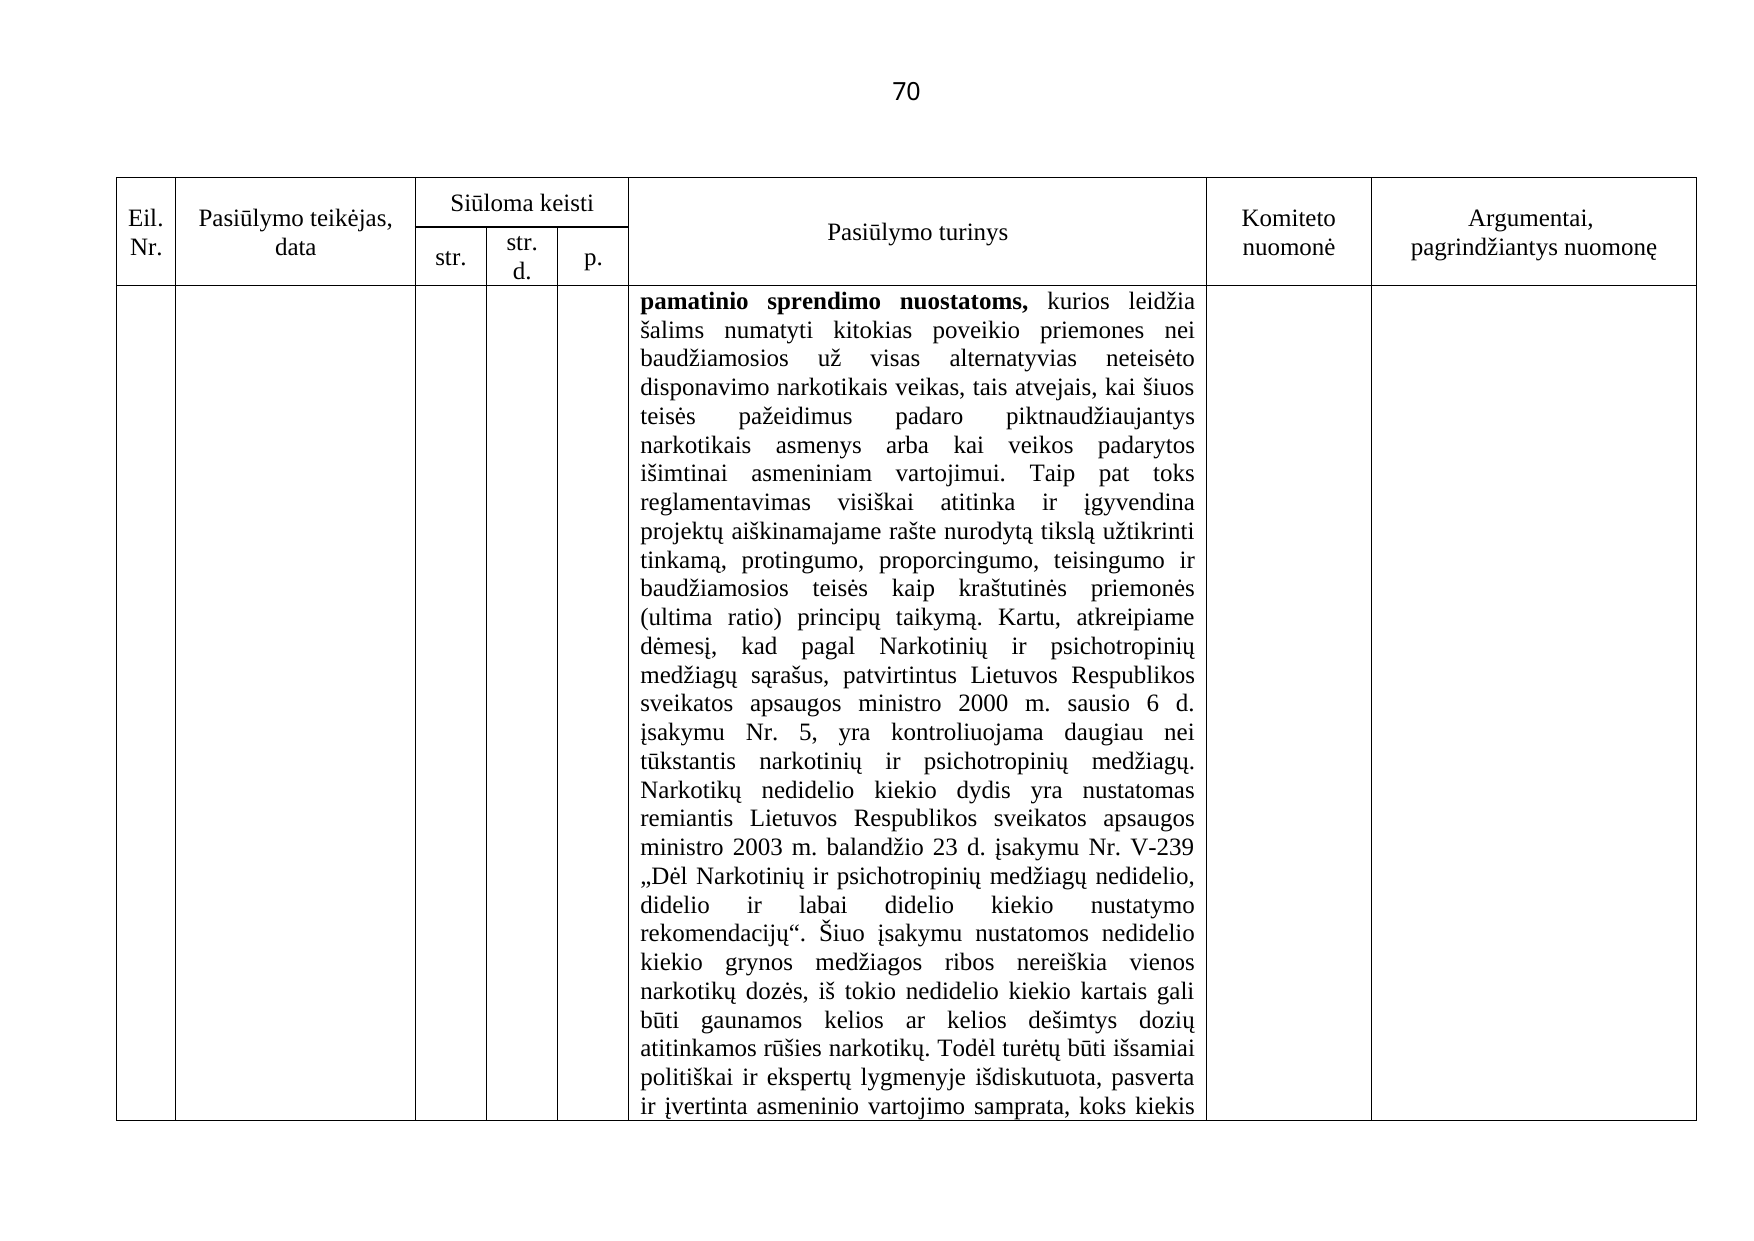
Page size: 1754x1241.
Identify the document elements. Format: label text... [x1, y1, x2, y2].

table_cell str. d. [487, 228, 557, 285]
table_cell [176, 286, 415, 1120]
table_header Pasiūlymo teikėjas, data [176, 178, 415, 285]
table_cell [117, 286, 175, 1120]
table_header Komiteto nuomonė [1207, 178, 1371, 285]
table_header Pasiūlymo turinys [629, 178, 1206, 285]
table_header Siūloma keisti [416, 178, 628, 226]
table_cell [558, 286, 628, 1120]
table_cell str. [416, 228, 486, 285]
table_cell p. [558, 228, 628, 285]
table_cell [1207, 286, 1371, 1120]
table_cell [1372, 286, 1696, 1120]
table_header Argumentai, pagrindžiantys nuomonę [1372, 178, 1696, 285]
table_cell [487, 286, 557, 1120]
table_cell pamatinio sprendimo nuostatoms, kurios leidžia šalims numatyti kitokias poveikio priemones nei baudžiamosios už visas alternatyvias neteisėto disponavimo narkotikais veikas, tais atvejais, kai šiuos teisės pažeidimus padaro piktnaudžiaujantys narkotikais asmenys arba kai veikos padarytos išimtinai asmeniniam vartojimui. Taip pat toks reglamentavimas visiškai atitinka ir įgyvendina projektų aiškinamajame rašte nurodytą tikslą užtikrinti tinkamą, protingumo, proporcingumo, teisingumo ir baudžiamosios teisės kaip kraštutinės priemonės (ultima ratio) principų taikymą. Kartu, atkreipiame dėmesį, kad pagal Narkotinių ir psichotropinių medžiagų sąrašus, patvirtintus Lietuvos Respublikos sveikatos apsaugos ministro 2000 m. sausio 6 d. įsakymu Nr. 5, yra kontroliuojama daugiau nei tūkstantis narkotinių ir psichotropinių medžiagų. Narkotikų nedidelio kiekio dydis yra nustatomas remiantis Lietuvos Respublikos sveikatos apsaugos ministro 2003 m. balandžio 23 d. įsakymu Nr. V-239 „Dėl Narkotinių ir psichotropinių medžiagų nedidelio, didelio ir labai didelio kiekio nustatymo rekomendacijų“. Šiuo įsakymu nustatomos nedidelio kiekio grynos medžiagos ribos nereiškia vienos narkotikų dozės, iš tokio nedidelio kiekio kartais gali būti gaunamos kelios ar kelios dešimtys dozių atitinkamos rūšies narkotikų. Todėl turėtų būti išsamiai politiškai ir ekspertų lygmenyje išdiskutuota, pasverta ir įvertinta asmeninio vartojimo samprata, koks kiekis [629, 286, 1206, 1120]
table_cell [416, 286, 486, 1120]
table_header Eil. Nr. [117, 178, 175, 285]
